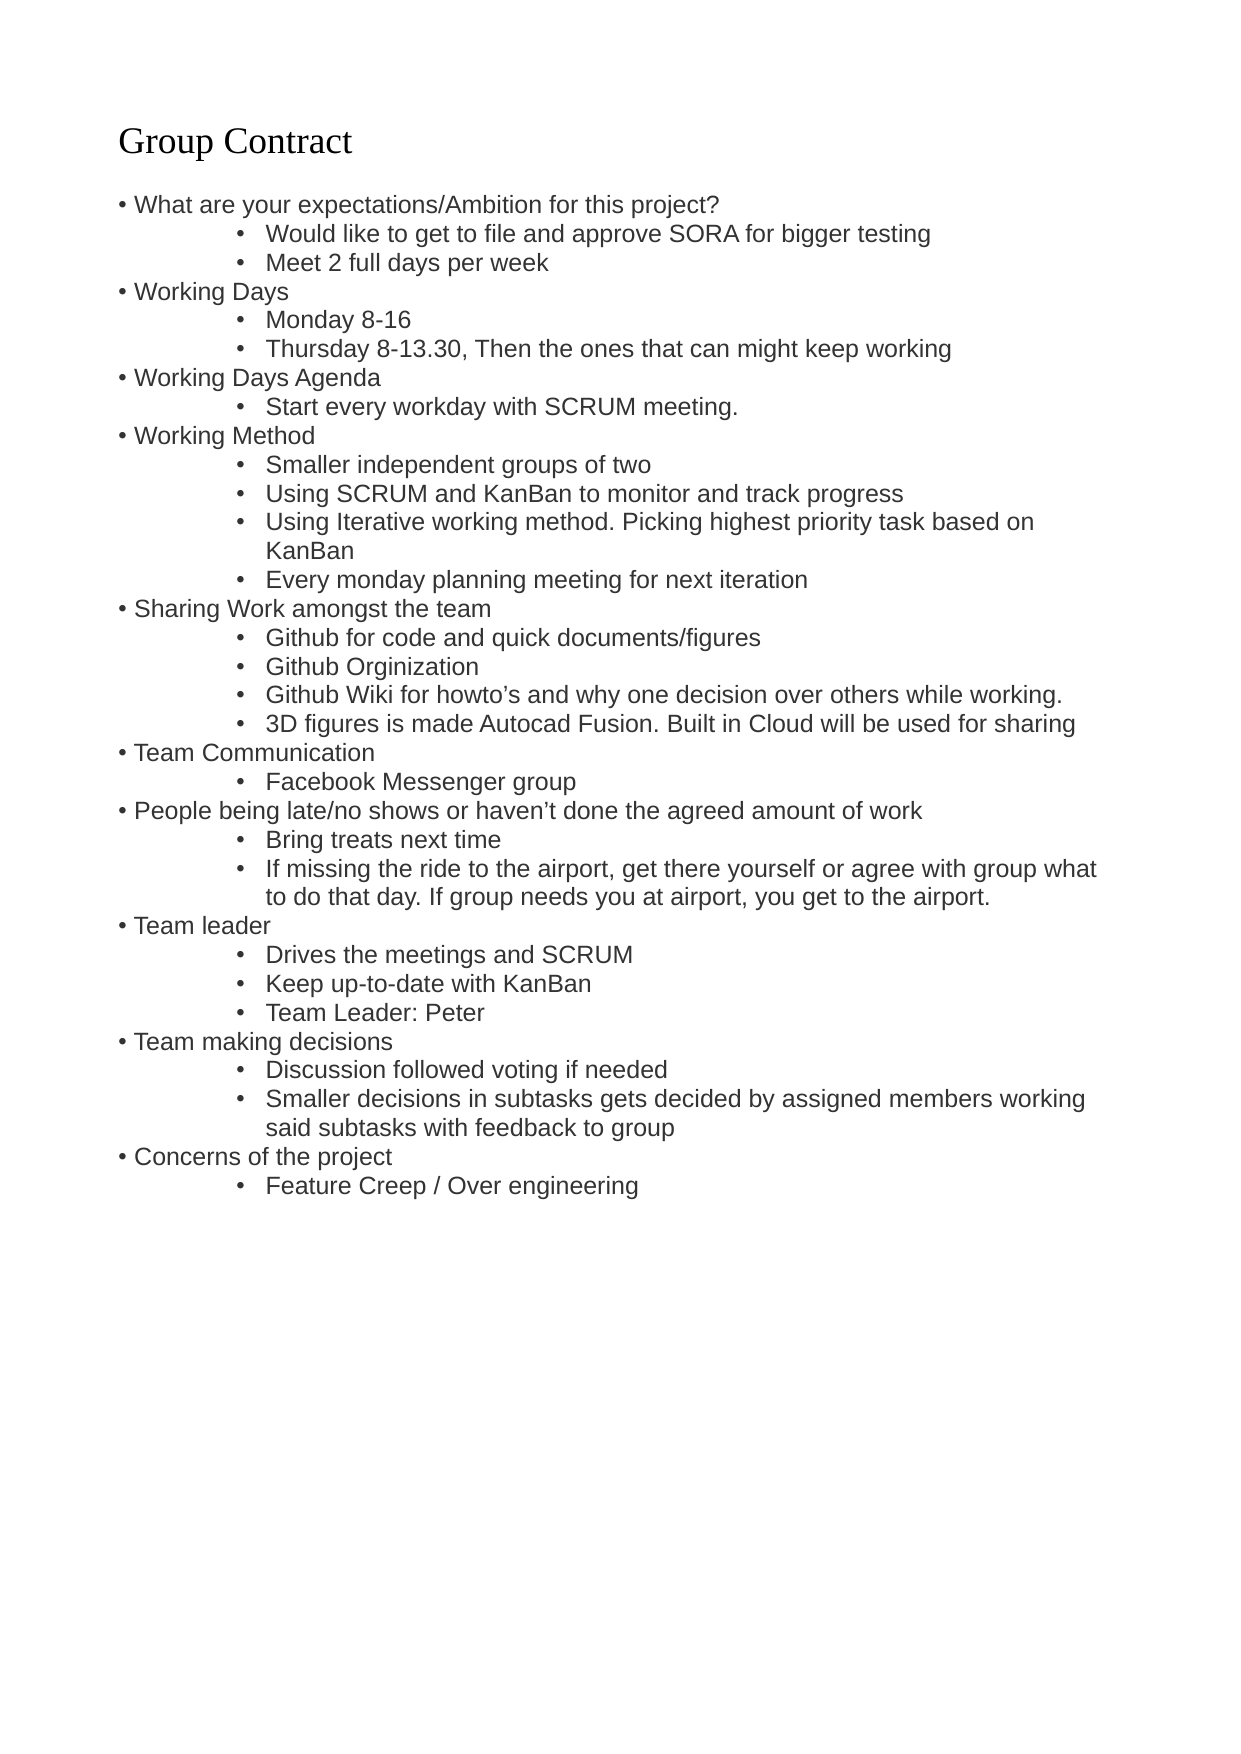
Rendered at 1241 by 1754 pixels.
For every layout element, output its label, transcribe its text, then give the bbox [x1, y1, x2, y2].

list Team Communication [118, 738, 1122, 767]
list Smaller decisions in subtasks gets decided by assigned members working said subtasks with feedback to group [236, 1084, 1122, 1142]
list Would like to get to file and approve SORA for bigger testing [236, 219, 1122, 248]
list Using Iterative working method. Picking highest priority task based on KanBan [236, 507, 1122, 565]
list Working Days Agenda [118, 363, 1122, 392]
list Github Wiki for howto’s and why one decision over others while working. [236, 680, 1122, 709]
list Team Leader: Peter [236, 998, 1122, 1027]
list Thursday 8-13.30, Then the ones that can might keep working [236, 334, 1122, 363]
text Group Contract [118, 118, 1122, 161]
list Every monday planning meeting for next iteration [236, 565, 1122, 594]
list 3D figures is made Autocad Fusion. Built in Cloud will be used for sharing [236, 709, 1122, 738]
list Team leader [118, 911, 1122, 940]
list Working Days [118, 277, 1122, 305]
list Sharing Work amongst the team [118, 594, 1122, 623]
list Drives the meetings and SCRUM [236, 940, 1122, 969]
list Using SCRUM and KanBan to monitor and track progress [236, 478, 1122, 507]
list Team making decisions [118, 1027, 1122, 1055]
list Facebook Messenger group [236, 767, 1122, 796]
list Working Method [118, 421, 1122, 450]
list Monday 8-16 [236, 305, 1122, 334]
list Meet 2 full days per week [236, 248, 1122, 277]
list Discussion followed voting if needed [236, 1055, 1122, 1084]
list Start every workday with SCRUM meeting. [236, 392, 1122, 421]
list What are your expectations/Ambition for this project? [118, 190, 1122, 219]
list Smaller independent groups of two [236, 450, 1122, 478]
list Github for code and quick documents/figures [236, 623, 1122, 652]
list Bring treats next time [236, 825, 1122, 853]
list Github Orginization [236, 652, 1122, 680]
list Feature Creep / Over engineering [236, 1171, 1122, 1199]
list Keep up-to-date with KanBan [236, 969, 1122, 998]
list Concerns of the project [118, 1142, 1122, 1171]
list If missing the ride to the airport, get there yourself or agree with group what to do that day. If group needs you at airport, you get to the airport. [236, 853, 1122, 911]
list People being late/no shows or haven’t done the agreed amount of work [118, 796, 1122, 825]
